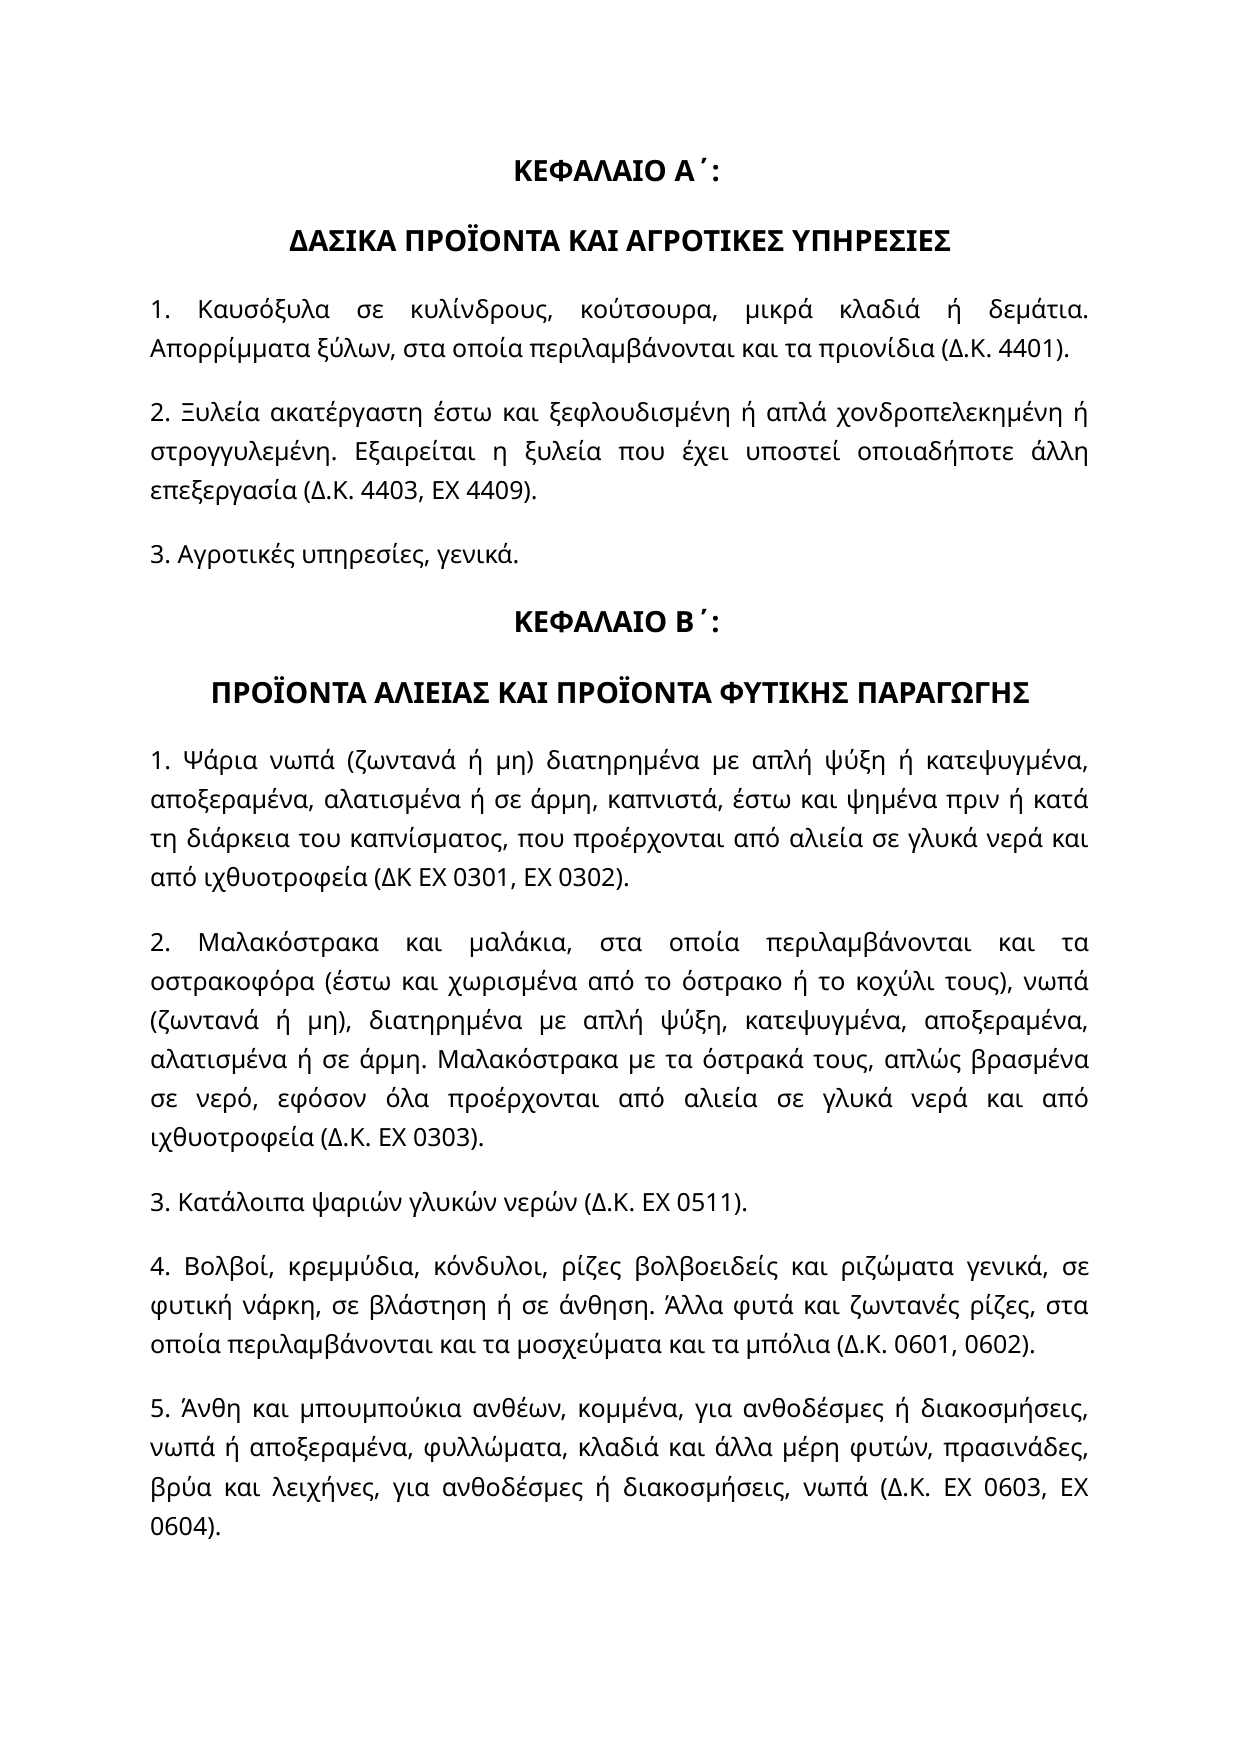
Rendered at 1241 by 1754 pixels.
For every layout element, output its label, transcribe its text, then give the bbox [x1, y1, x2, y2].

text 3. Κατάλοιπα ψαριών γλυκών νερών (Δ.Κ. ΕΧ 0511). [150, 1184, 1090, 1218]
subtitle ΚΕΦΑΛΑΙΟ Β΄: [150, 601, 1090, 641]
text 5. Άνθη και μπουμπούκια ανθέων, κομμένα, για ανθοδέσμες ή διακοσμήσεις, νωπά ή αποξεραμένα, φυλλώματα, κλαδιά και άλλα μέρη φυτών, πρασινάδες, βρύα και λειχήνες, για ανθοδέσμες ή διακοσμήσεις, νωπά (Δ.Κ. ΕΧ 0603, ΕΧ 0604). [150, 1391, 1090, 1542]
subtitle ΠΡΟΪΟΝΤΑ ΑΛΙΕΙΑΣ ΚΑΙ ΠΡΟΪΟΝΤΑ ΦΥΤΙΚΗΣ ΠΑΡΑΓΩΓΗΣ [150, 672, 1090, 712]
text 4. Βολβοί, κρεμμύδια, κόνδυλοι, ρίζες βολβοειδείς και ριζώματα γενικά, σε φυτική νάρκη, σε βλάστηση ή σε άνθηση. Άλλα φυτά και ζωντανές ρίζες, στα οποία περιλαμβάνονται και τα μοσχεύματα και τα μπόλια (Δ.Κ. 0601, 0602). [150, 1248, 1090, 1361]
subtitle ΔΑΣΙΚΑ ΠΡΟΪΟΝΤΑ ΚΑΙ ΑΓΡΟΤΙΚΕΣ ΥΠΗΡΕΣΙΕΣ [150, 221, 1090, 260]
text 2. Μαλακόστρακα και μαλάκια, στα οποία περιλαμβάνονται και τα οστρακοφόρα (έστω και χωρισμένα από το όστρακο ή το κοχύλι τους), νωπά (ζωντανά ή μη), διατηρημένα με απλή ψύξη, κατεψυγμένα, αποξεραμένα, αλατισμένα ή σε άρμη. Μαλακόστρακα με τα όστρακά τους, απλώς βρασμένα σε νερό, εφόσον όλα προέρχονται από αλιεία σε γλυκά νερά και από ιχθυοτροφεία (Δ.Κ. ΕΧ 0303). [150, 924, 1090, 1154]
text 1. Ψάρια νωπά (ζωντανά ή μη) διατηρημένα με απλή ψύξη ή κατεψυγμένα, αποξεραμένα, αλατισμένα ή σε άρμη, καπνιστά, έστω και ψημένα πριν ή κατά τη διάρκεια του καπνίσματος, που προέρχονται από αλιεία σε γλυκά νερά και από ιχθυοτροφεία (ΔΚ ΕΧ 0301, ΕΧ 0302). [150, 742, 1090, 894]
text 2. Ξυλεία ακατέργαστη έστω και ξεφλουδισμένη ή απλά χονδροπελεκημένη ή στρογγυλεμένη. Εξαιρείται η ξυλεία που έχει υποστεί οποιαδήποτε άλλη επεξεργασία (Δ.Κ. 4403, ΕΧ 4409). [150, 394, 1090, 507]
text 3. Αγροτικές υπηρεσίες, γενικά. [150, 537, 1090, 571]
subtitle ΚΕΦΑΛΑΙΟ Α΄: [150, 150, 1090, 190]
text 1. Καυσόξυλα σε κυλίνδρους, κούτσουρα, μικρά κλαδιά ή δεμάτια. Απορρίμματα ξύλων, στα οποία περιλαμβάνονται και τα πριονίδια (Δ.Κ. 4401). [150, 291, 1090, 364]
